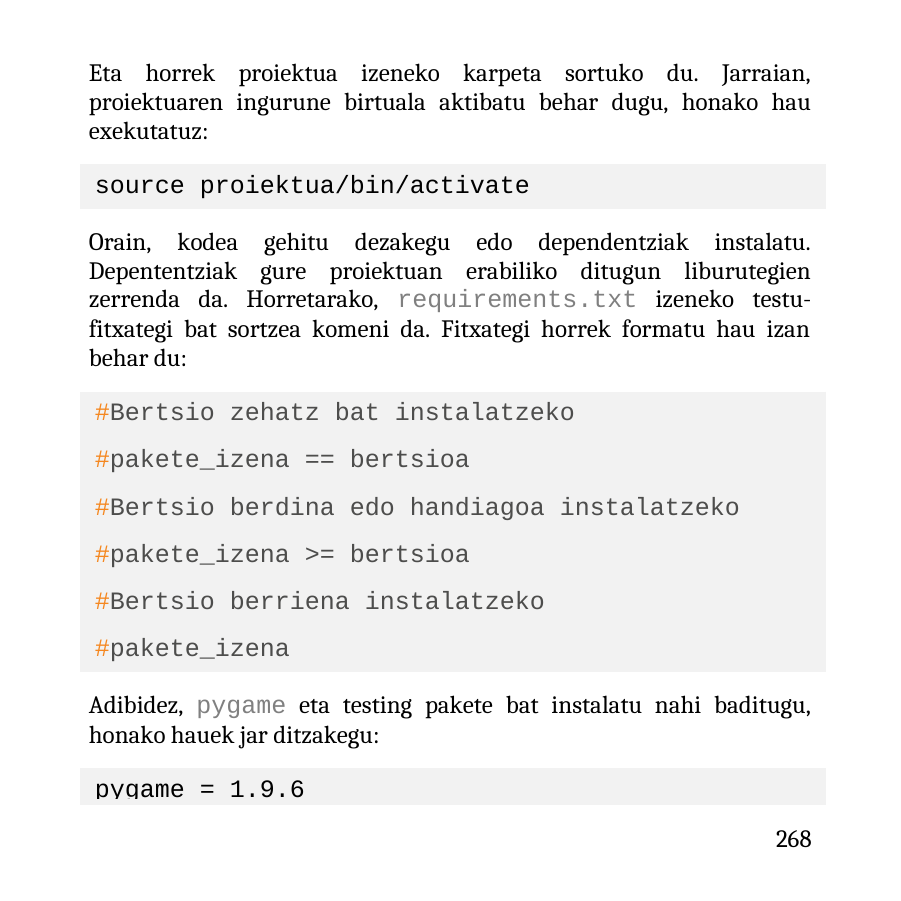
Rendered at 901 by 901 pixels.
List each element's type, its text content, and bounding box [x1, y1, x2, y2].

text Orain, kodea gehitu dezakegu edo dependentziak instalatu. Depententziak gure proiektuan erabiliko ditugun liburutegien zerrenda da. Horretarako, requirements.txt izeneko testu-fitxategi bat sortzea komeni da. Fitxategi horrek formatu hau izan behar du: [89, 228, 811, 373]
text pygame = 1.9.6 [86, 775, 820, 799]
text Adibidez, pygame eta testing pakete bat instalatu nahi baditugu, honako hauek jar ditzakegu: [89, 691, 811, 749]
text #Bertsio berdina edo handiagoa instalatzeko [86, 486, 820, 522]
text #Bertsio zehatz bat instalatzeko [86, 398, 820, 428]
text #pakete_izena >= bertsioa [86, 533, 820, 569]
text #pakete_izena == bertsioa [86, 439, 820, 475]
text Eta horrek proiektua izeneko karpeta sortuko du. Jarraian, proiektuaren ingurune birtuala aktibatu behar dugu, honako hau exekutatuz: [89, 59, 811, 145]
text #Bertsio berriena instalatzeko [86, 580, 820, 617]
text #pakete_izena [86, 627, 820, 666]
text source proiektua/bin/activate [86, 170, 820, 203]
